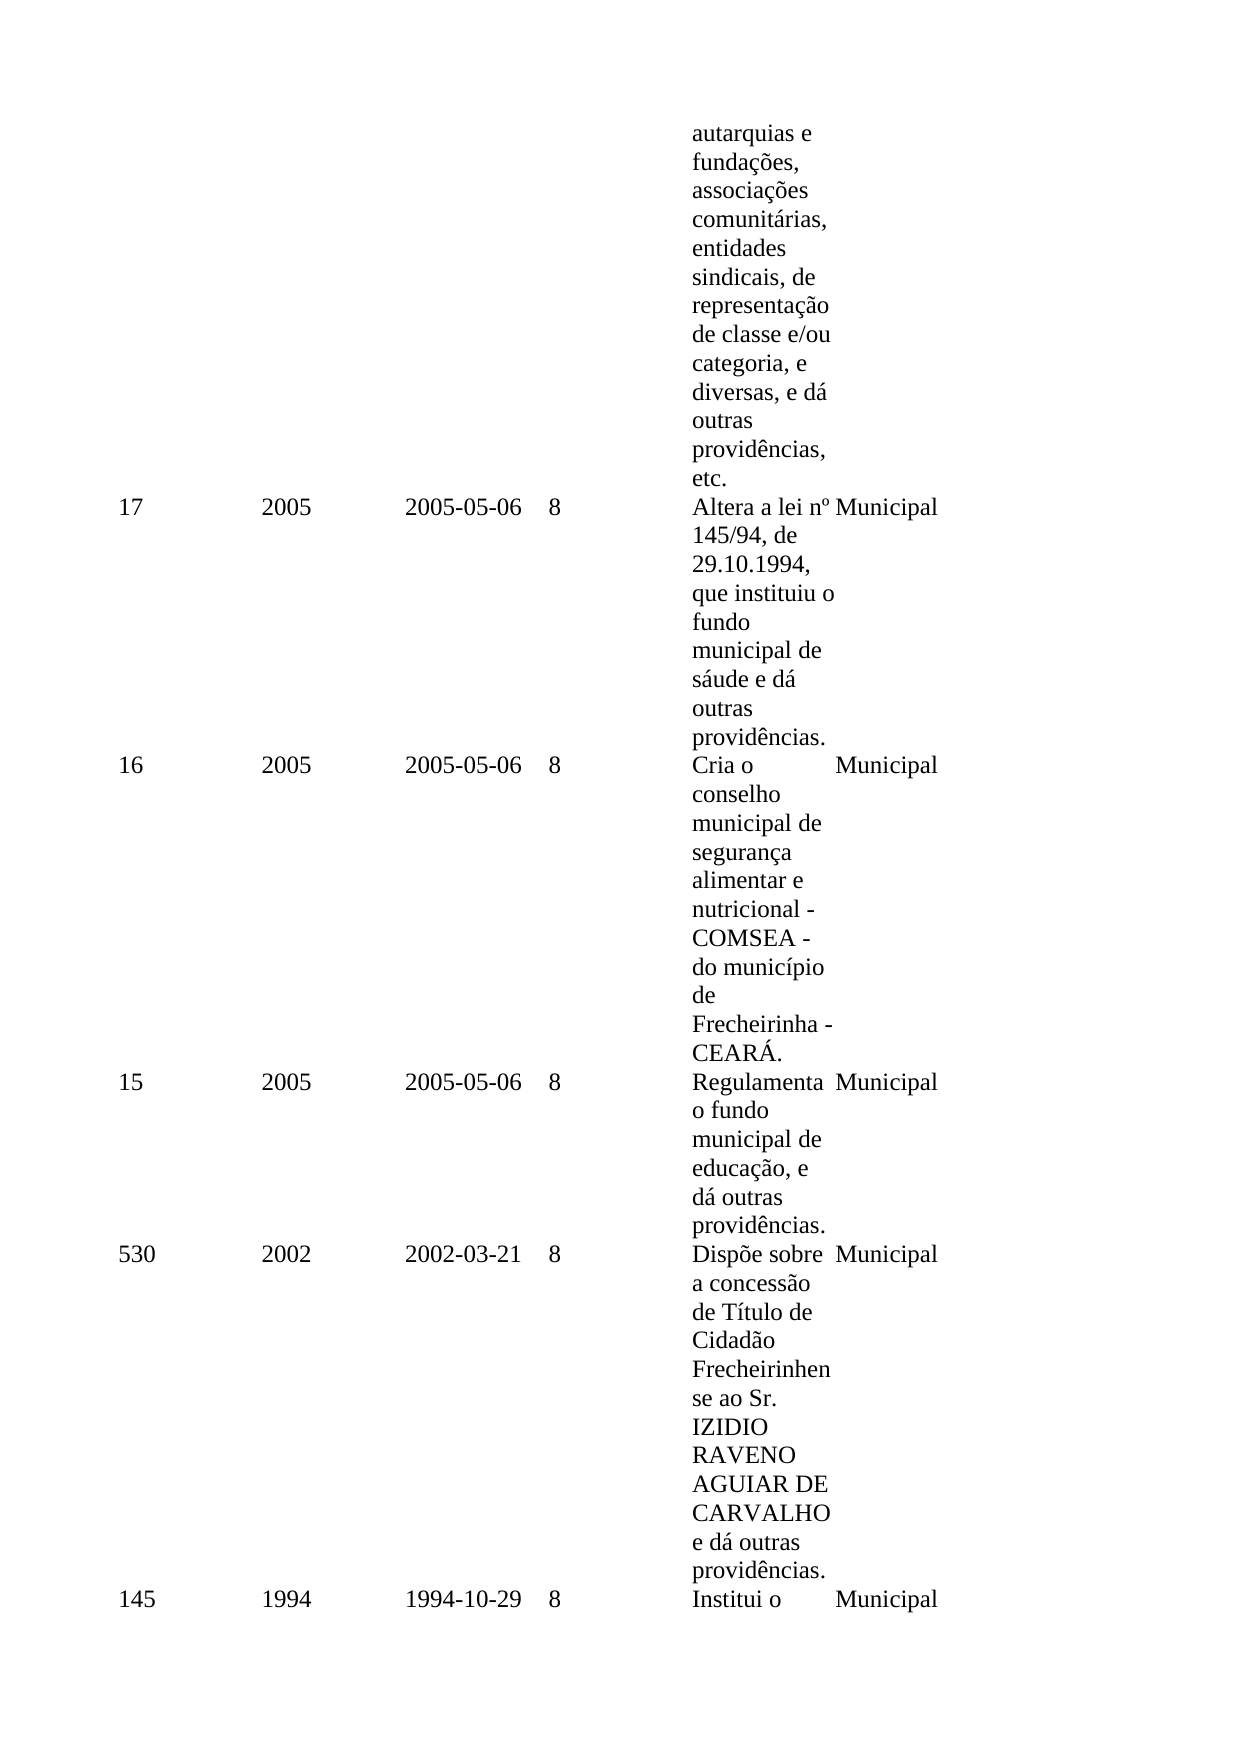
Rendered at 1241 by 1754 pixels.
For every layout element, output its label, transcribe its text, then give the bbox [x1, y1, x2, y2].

table_cell [979, 118, 1122, 492]
table_cell [979, 492, 1122, 751]
table_cell Regulamenta o fundo municipal de educação, e dá outras providências. [692, 1067, 835, 1239]
table_cell [835, 118, 979, 492]
table_cell Dispõe sobre a concessão de Título de Cidadão Frecheirinhense ao Sr. IZIDIO RAVENO AGUIAR DE CARVALHO e dá outras providências. [692, 1239, 835, 1584]
table_cell 2005-05-06 [405, 1067, 548, 1239]
table_cell [979, 1067, 1122, 1239]
table_cell 8 [548, 1239, 692, 1584]
table_cell Municipal [835, 751, 979, 1067]
table_cell 530 [118, 1239, 261, 1584]
table_cell 17 [118, 492, 261, 751]
table_cell [979, 1239, 1122, 1584]
table_cell 8 [548, 751, 692, 1067]
table_cell 2002 [261, 1239, 405, 1584]
table_cell [548, 118, 692, 492]
table_cell Cria o conselho municipal de segurança alimentar e nutricional - COMSEA - do município de Frecheirinha - CEARÁ. [692, 751, 835, 1067]
table_cell 2005 [261, 492, 405, 751]
table_cell [405, 118, 548, 492]
table_cell 145 [118, 1584, 261, 1613]
table_cell [261, 118, 405, 492]
table_cell [979, 1584, 1122, 1613]
table_cell 15 [118, 1067, 261, 1239]
table_cell 8 [548, 1584, 692, 1613]
table_cell 2005-05-06 [405, 492, 548, 751]
table_cell 8 [548, 1067, 692, 1239]
table_cell Institui o [692, 1584, 835, 1613]
table_cell [979, 751, 1122, 1067]
table_cell Municipal [835, 1239, 979, 1584]
table_cell Altera a lei nº 145/94, de 29.10.1994, que instituiu o fundo municipal de sáude e dá outras providências. [692, 492, 835, 751]
table_cell 1994-10-29 [405, 1584, 548, 1613]
table_cell 1994 [261, 1584, 405, 1613]
table_cell 2002-03-21 [405, 1239, 548, 1584]
table_cell Municipal [835, 1067, 979, 1239]
table_cell 8 [548, 492, 692, 751]
table_cell 16 [118, 751, 261, 1067]
table_cell Municipal [835, 492, 979, 751]
table_cell Municipal [835, 1584, 979, 1613]
table_cell 2005 [261, 751, 405, 1067]
table_cell 2005 [261, 1067, 405, 1239]
table_cell 2005-05-06 [405, 751, 548, 1067]
table_cell autarquias e fundações, associações comunitárias, entidades sindicais, de representação de classe e/ou categoria, e diversas, e dá outras providências, etc. [692, 118, 835, 492]
table_cell [118, 118, 261, 492]
